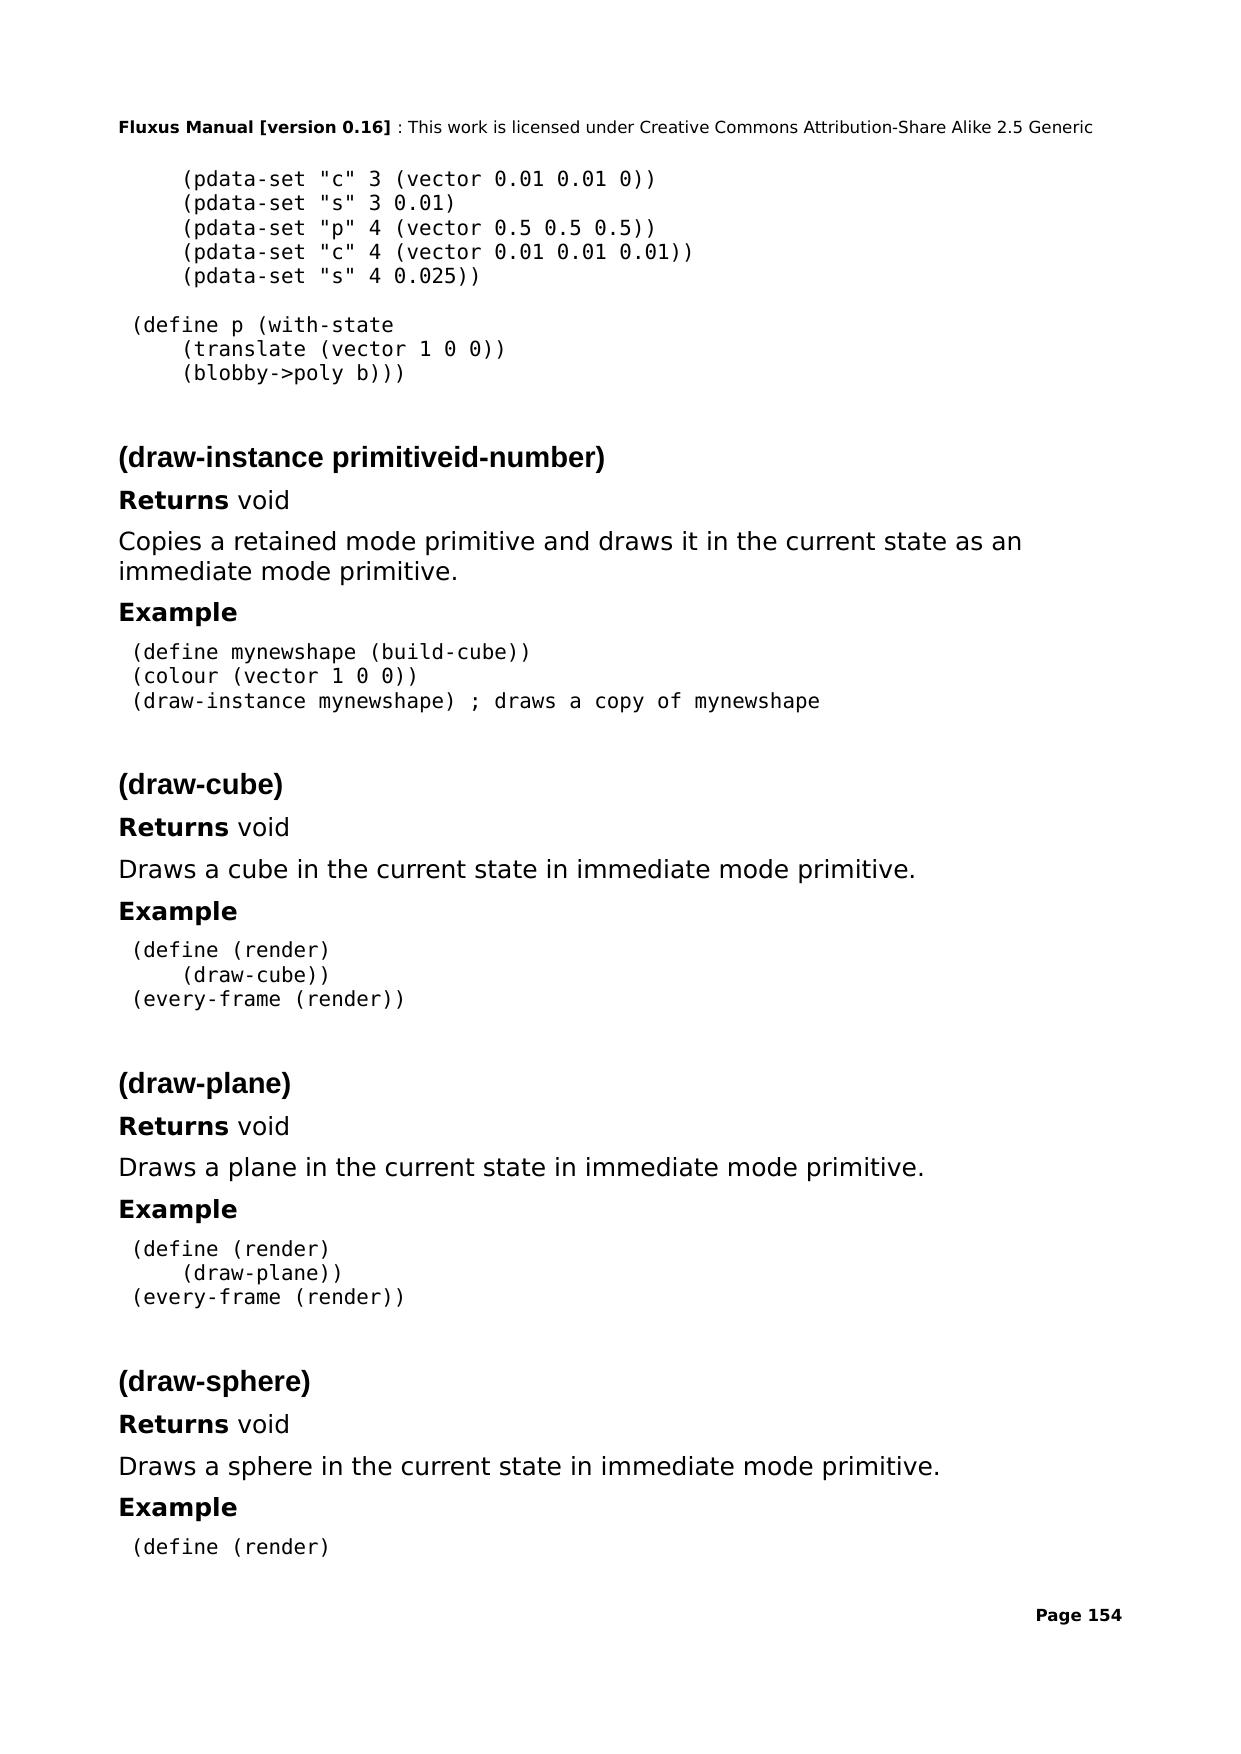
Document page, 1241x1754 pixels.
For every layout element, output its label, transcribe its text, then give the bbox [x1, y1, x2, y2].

text (define mynewshape (build-cube)) [118, 640, 1122, 664]
text Example [118, 1195, 1122, 1224]
text Returns void [118, 813, 1122, 843]
text Returns void [118, 1410, 1122, 1439]
subtitle (draw-plane) [118, 1066, 1122, 1099]
text (colour (vector 1 0 0)) [118, 664, 1122, 689]
text Example [118, 897, 1122, 926]
subtitle (draw-cube) [118, 767, 1122, 801]
text (draw-cube)) [118, 963, 1122, 987]
text (pdata-set "c" 3 (vector 0.01 0.01 0)) [118, 167, 1122, 191]
text (every-frame (render)) [118, 987, 1122, 1011]
text (every-frame (render)) [118, 1285, 1122, 1309]
text (blobby->poly b))) [118, 361, 1122, 385]
text (define (render) [118, 1237, 1122, 1261]
text Example [118, 1493, 1122, 1523]
text (translate (vector 1 0 0)) [118, 337, 1122, 361]
text (pdata-set "s" 4 0.025)) [118, 264, 1122, 288]
text (define (render) [118, 1535, 1122, 1559]
text (draw-instance mynewshape) ; draws a copy of mynewshape [118, 689, 1122, 713]
text Copies a retained mode primitive and draws it in the current state as an immediate mode primitive. [118, 528, 1122, 586]
text Returns void [118, 1112, 1122, 1141]
subtitle (draw-instance primitiveid-number) [118, 440, 1122, 473]
text (pdata-set "c" 4 (vector 0.01 0.01 0.01)) [118, 240, 1122, 264]
text (pdata-set "p" 4 (vector 0.5 0.5 0.5)) [118, 216, 1122, 240]
text (draw-plane)) [118, 1261, 1122, 1285]
text Draws a plane in the current state in immediate mode primitive. [118, 1153, 1122, 1183]
text (pdata-set "s" 3 0.01) [118, 191, 1122, 216]
text Draws a cube in the current state in immediate mode primitive. [118, 855, 1122, 884]
text Example [118, 598, 1122, 628]
text Draws a sphere in the current state in immediate mode primitive. [118, 1452, 1122, 1481]
text (define (render) [118, 938, 1122, 963]
text (define p (with-state [118, 313, 1122, 337]
subtitle (draw-sphere) [118, 1364, 1122, 1398]
text Returns void [118, 486, 1122, 515]
